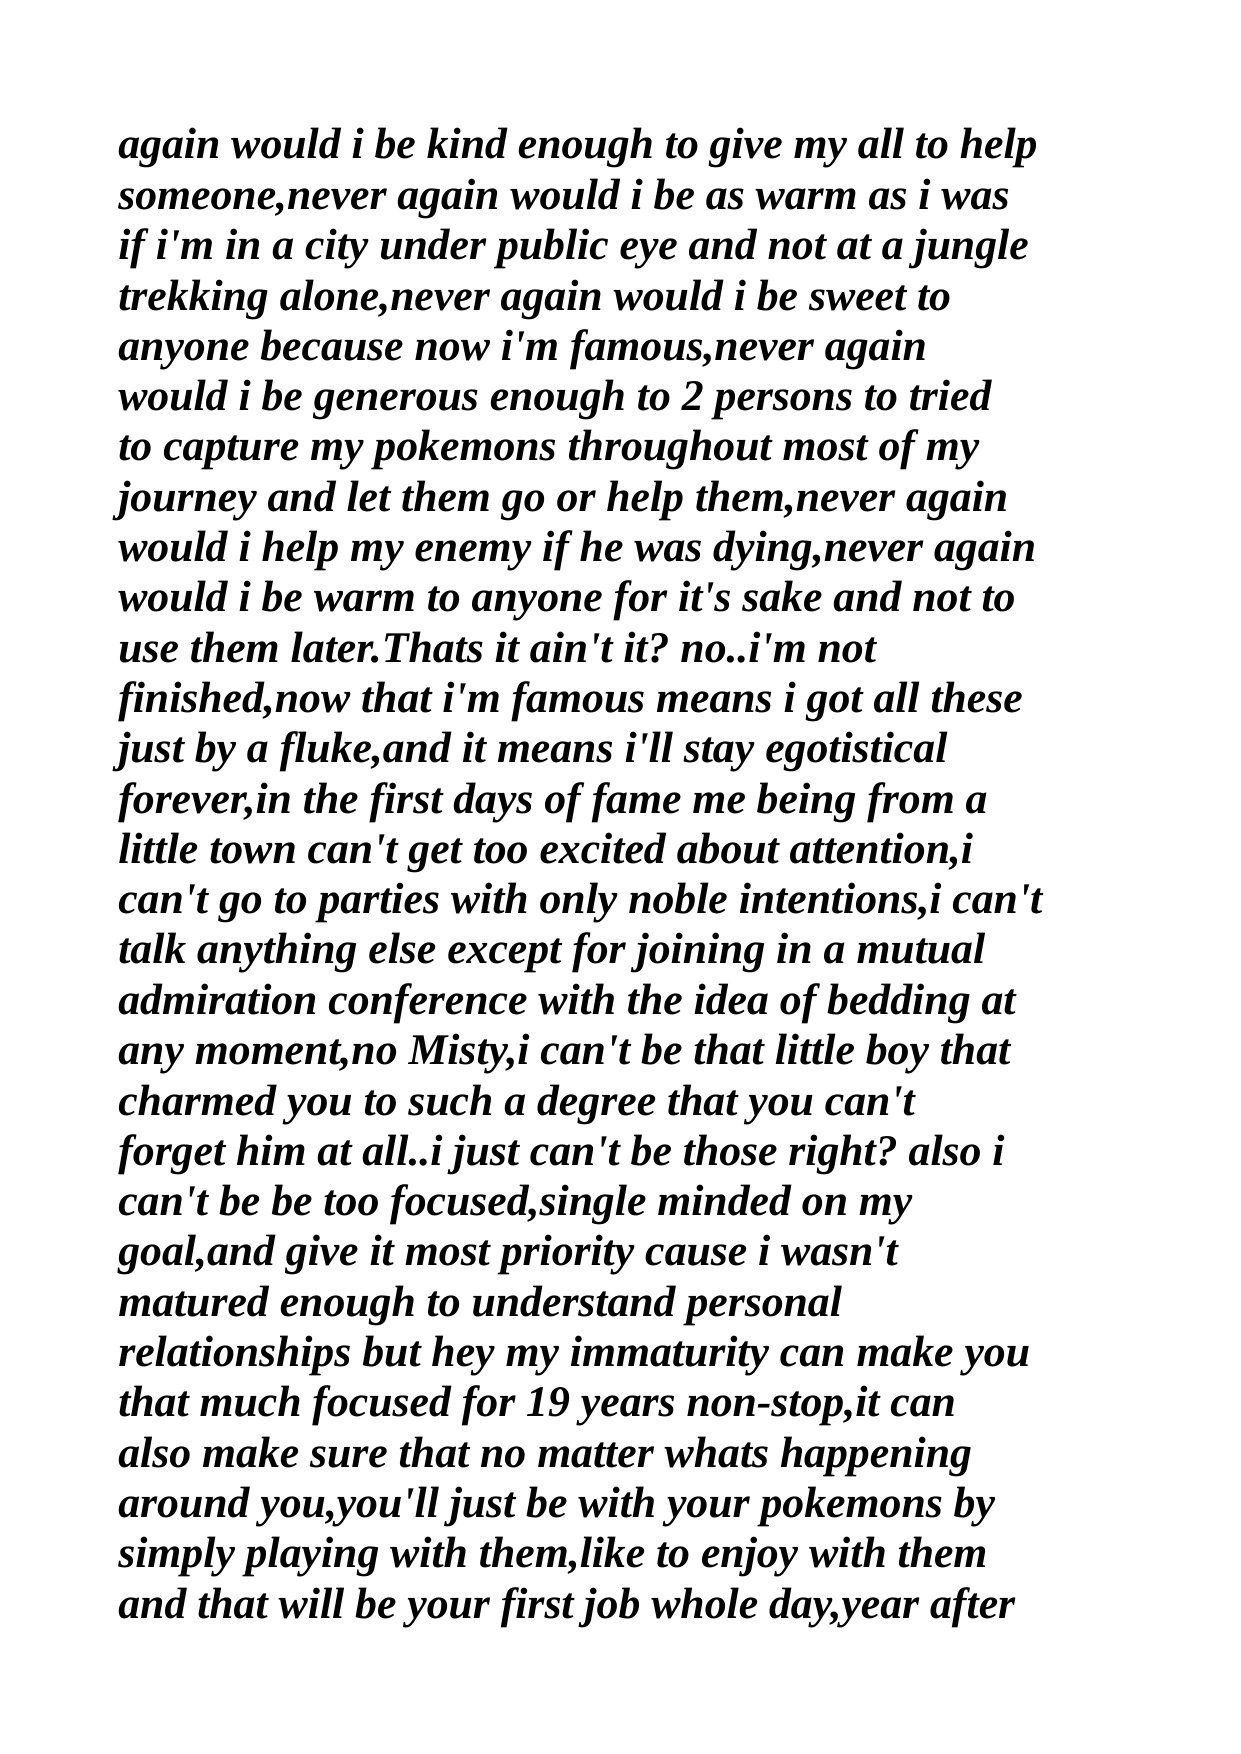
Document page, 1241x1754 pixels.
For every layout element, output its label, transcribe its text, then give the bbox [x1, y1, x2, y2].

text would i be warm to anyone for it's sake and not to [118, 571, 1122, 621]
text would i help my enemy if he was dying,never again [118, 521, 1122, 571]
text goal,and give it most priority cause i wasn't [118, 1225, 1122, 1275]
text would i be generous enough to 2 persons to tried [118, 370, 1122, 420]
text use them later.Thats it ain't it? no..i'm not [118, 621, 1122, 672]
text talk anything else except for joining in a mutual [118, 923, 1122, 973]
text journey and let them go or help them,never again [118, 470, 1122, 521]
text if i'm in a city under public eye and not at a jungle [118, 219, 1122, 269]
text and that will be your first job whole day,year after [118, 1577, 1122, 1627]
text around you,you'll just be with your pokemons by [118, 1477, 1122, 1527]
text forever,in the first days of fame me being from a [118, 772, 1122, 822]
text can't go to parties with only noble intentions,i can't [118, 873, 1122, 923]
text that much focused for 19 years non-stop,it can [118, 1376, 1122, 1426]
text to capture my pokemons throughout most of my [118, 420, 1122, 470]
text finished,now that i'm famous means i got all these [118, 672, 1122, 722]
text little town can't get too excited about attention,i [118, 822, 1122, 873]
text relationships but hey my immaturity can make you [118, 1326, 1122, 1376]
text someone,never again would i be as warm as i was [118, 168, 1122, 219]
text can't be be too focused,single minded on my [118, 1175, 1122, 1225]
text trekking alone,never again would i be sweet to [118, 269, 1122, 319]
text forget him at all..i just can't be those right? also i [118, 1124, 1122, 1175]
text admiration conference with the idea of bedding at [118, 973, 1122, 1024]
text just by a fluke,and it means i'll stay egotistical [118, 722, 1122, 772]
text matured enough to understand personal [118, 1275, 1122, 1326]
text again would i be kind enough to give my all to help [118, 118, 1122, 168]
text any moment,no Misty,i can't be that little boy that charmed you to such a degree that you can't [118, 1024, 1122, 1124]
text also make sure that no matter whats happening [118, 1426, 1122, 1477]
text simply playing with them,like to enjoy with them [118, 1527, 1122, 1577]
text anyone because now i'm famous,never again [118, 319, 1122, 370]
